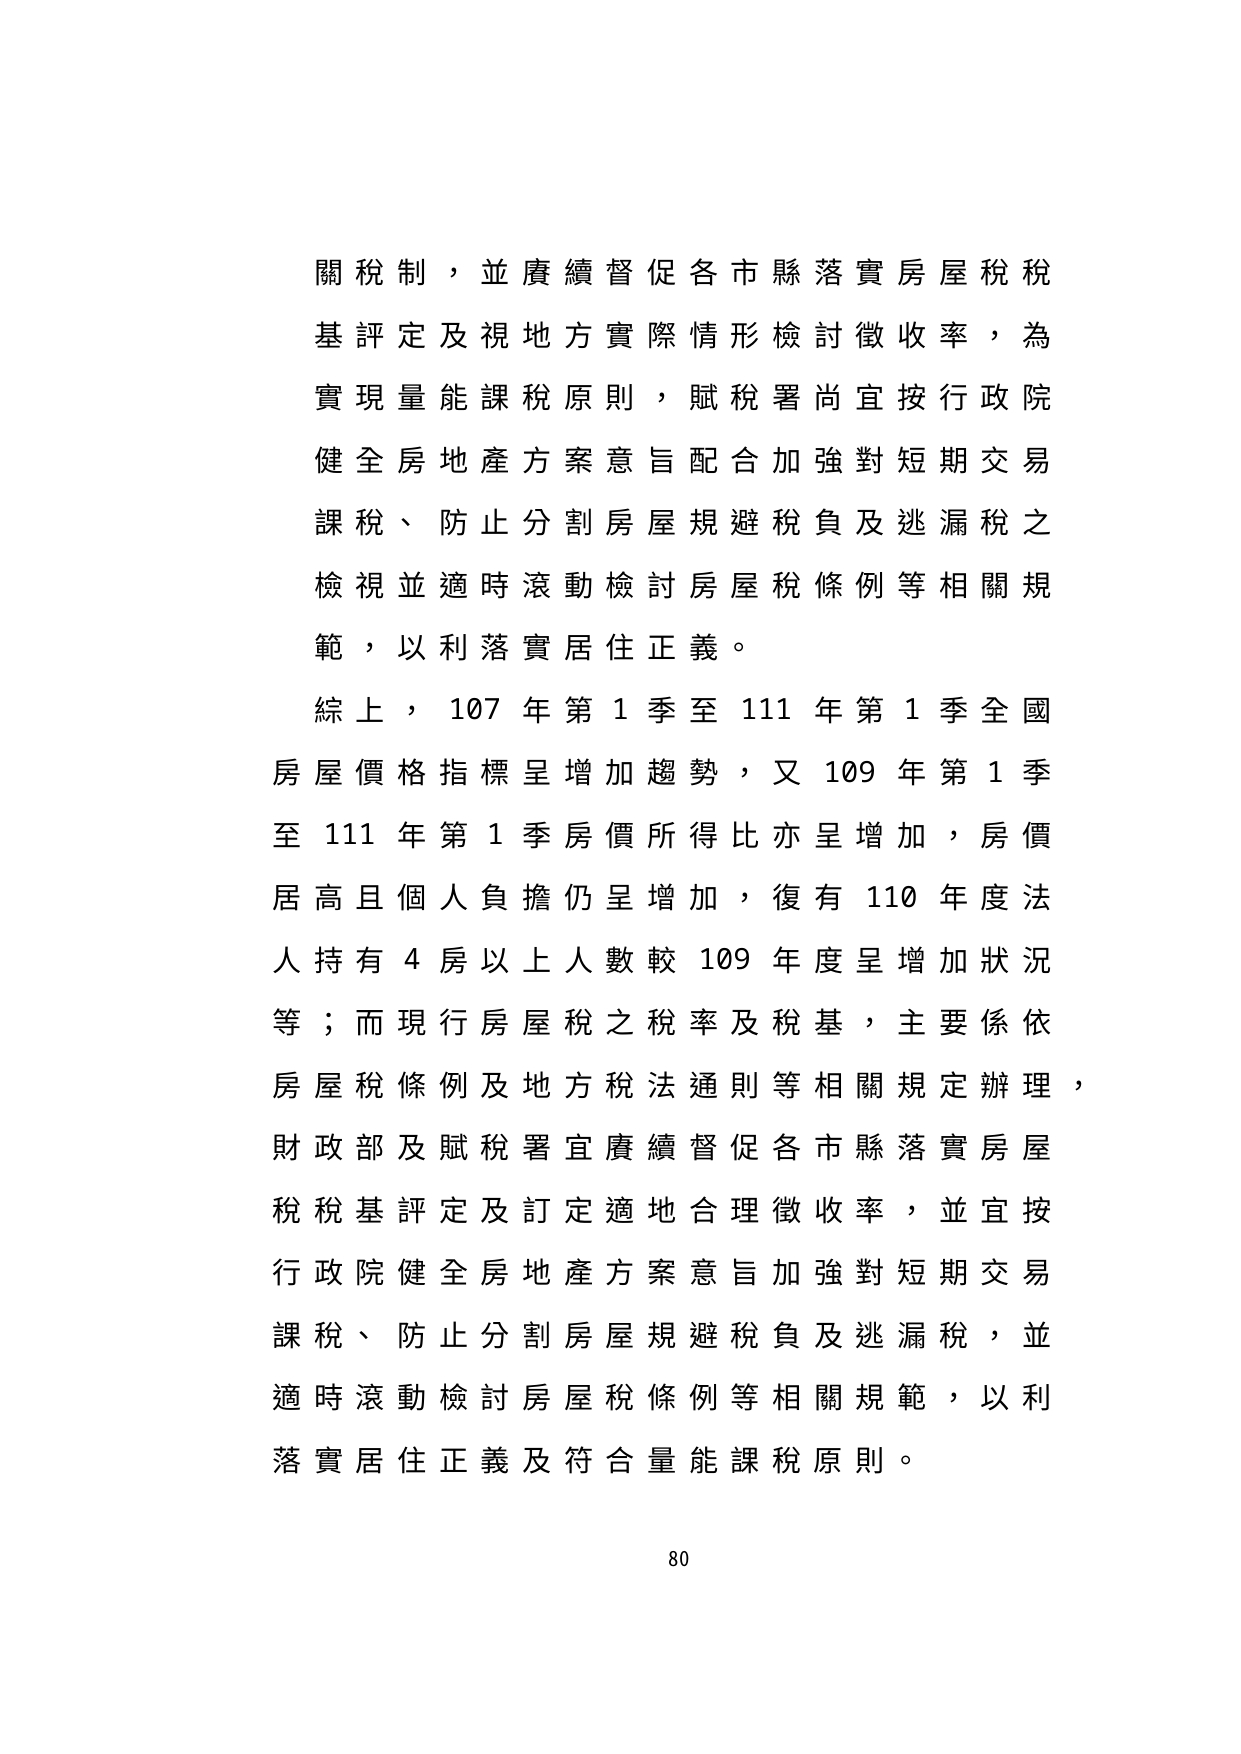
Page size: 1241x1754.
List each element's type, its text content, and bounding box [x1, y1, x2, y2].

text 綜上，107年第1季至111年第1季全國房屋價格指標呈增加趨勢，又109年第1季至111年第1季房價所得比亦呈增加，房價居高且個人負擔仍呈增加，復有110年度法人持有4房以上人數較109年度呈增加狀況等；而現行房屋稅之稅率及稅基，主要係依房屋稅條例及地方稅法通則等相關規定辦理，財政部及賦稅署宜賡續督促各市縣落實房屋稅稅基評定及訂定適地合理徵收率，並宜按行政院健全房地產方案意旨加強對短期交易課稅、防止分割房屋規避稅負及逃漏稅，並適時滾動檢討房屋稅條例等相關規範，以利落實居住正義及符合量能課稅原則。 [242, 667, 1058, 1479]
text 關稅制，並賡續督促各市縣落實房屋稅稅基評定及視地方實際情形檢討徵收率，為實現量能課稅原則，賦稅署尚宜按行政院健全房地產方案意旨配合加強對短期交易課稅、防止分割房屋規避稅負及逃漏稅之檢視並適時滾動檢討房屋稅條例等相關規範，以利落實居住正義。 [271, 229, 1058, 667]
